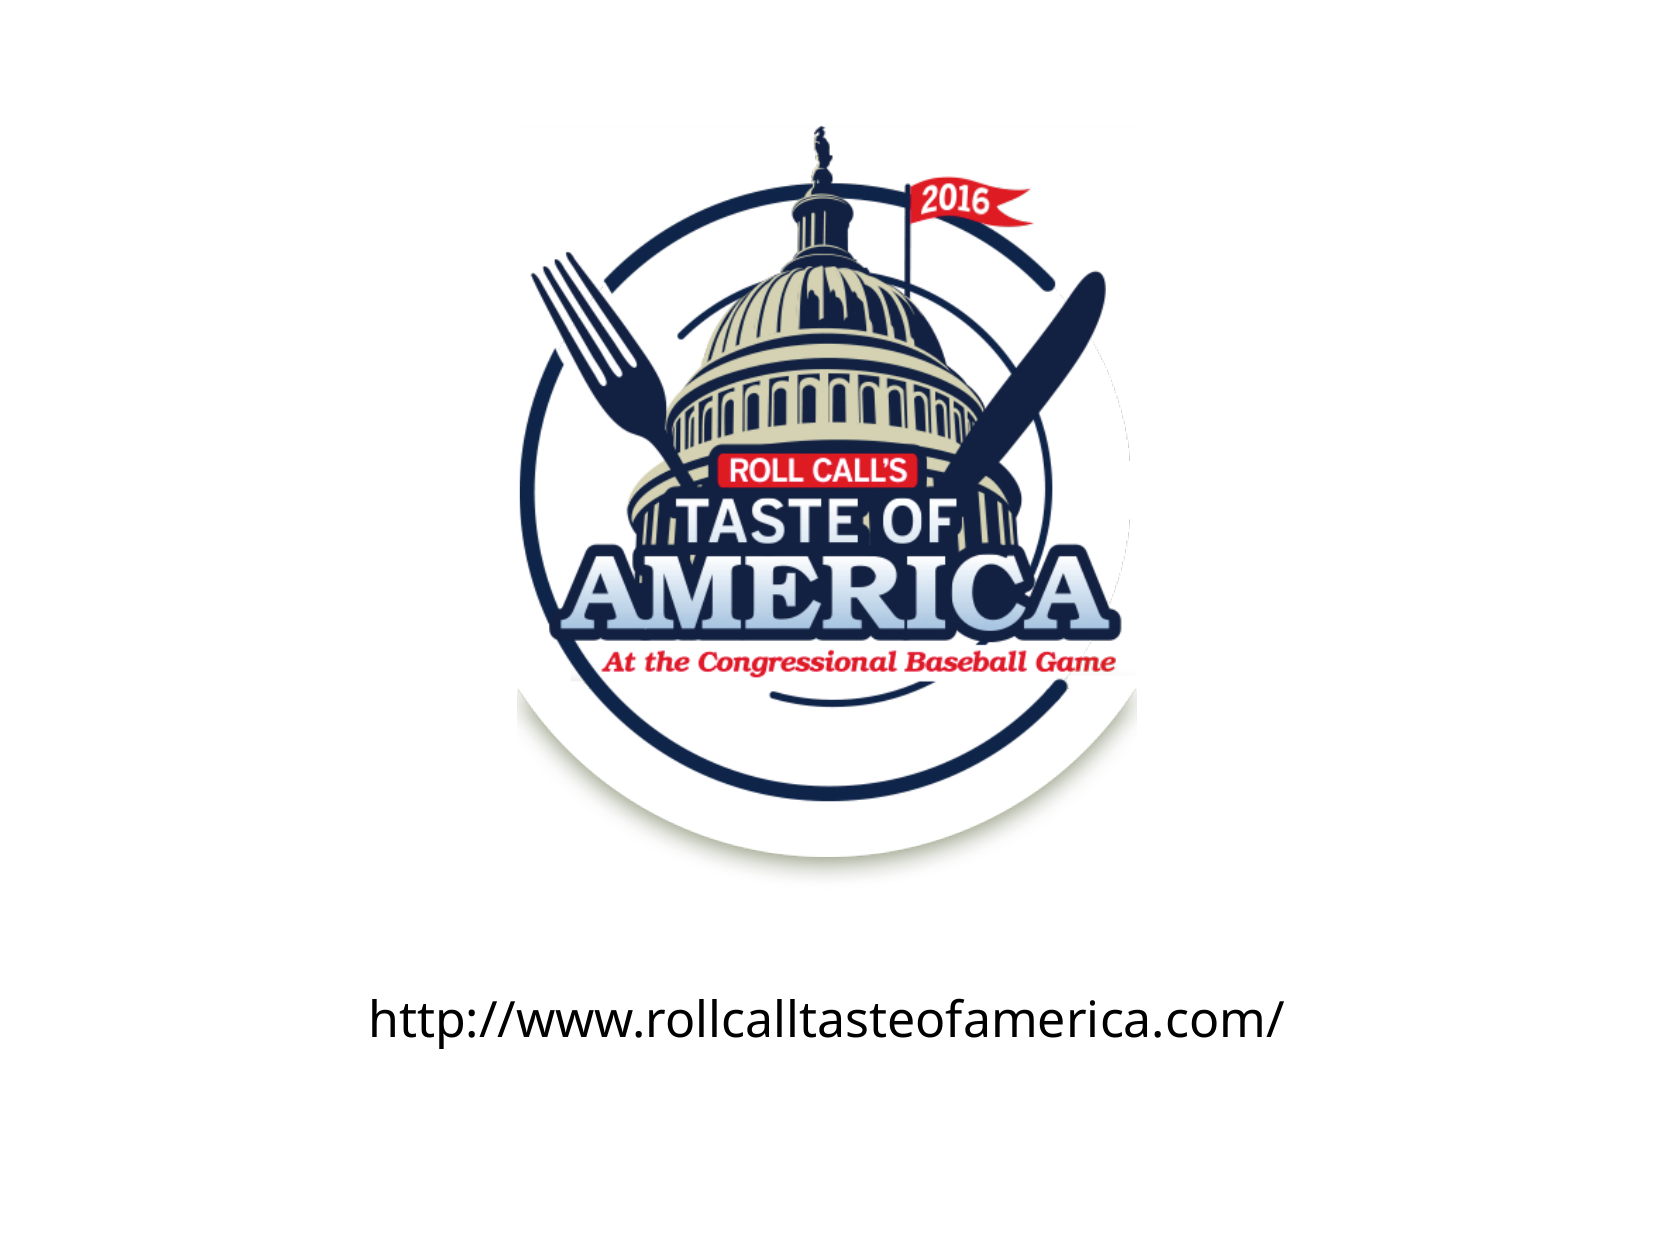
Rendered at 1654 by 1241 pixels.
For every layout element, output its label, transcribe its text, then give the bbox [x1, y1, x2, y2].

picture [517, 71, 1137, 891]
text_box http://www.rollcalltasteofamerica.com/ [317, 979, 1336, 1056]
